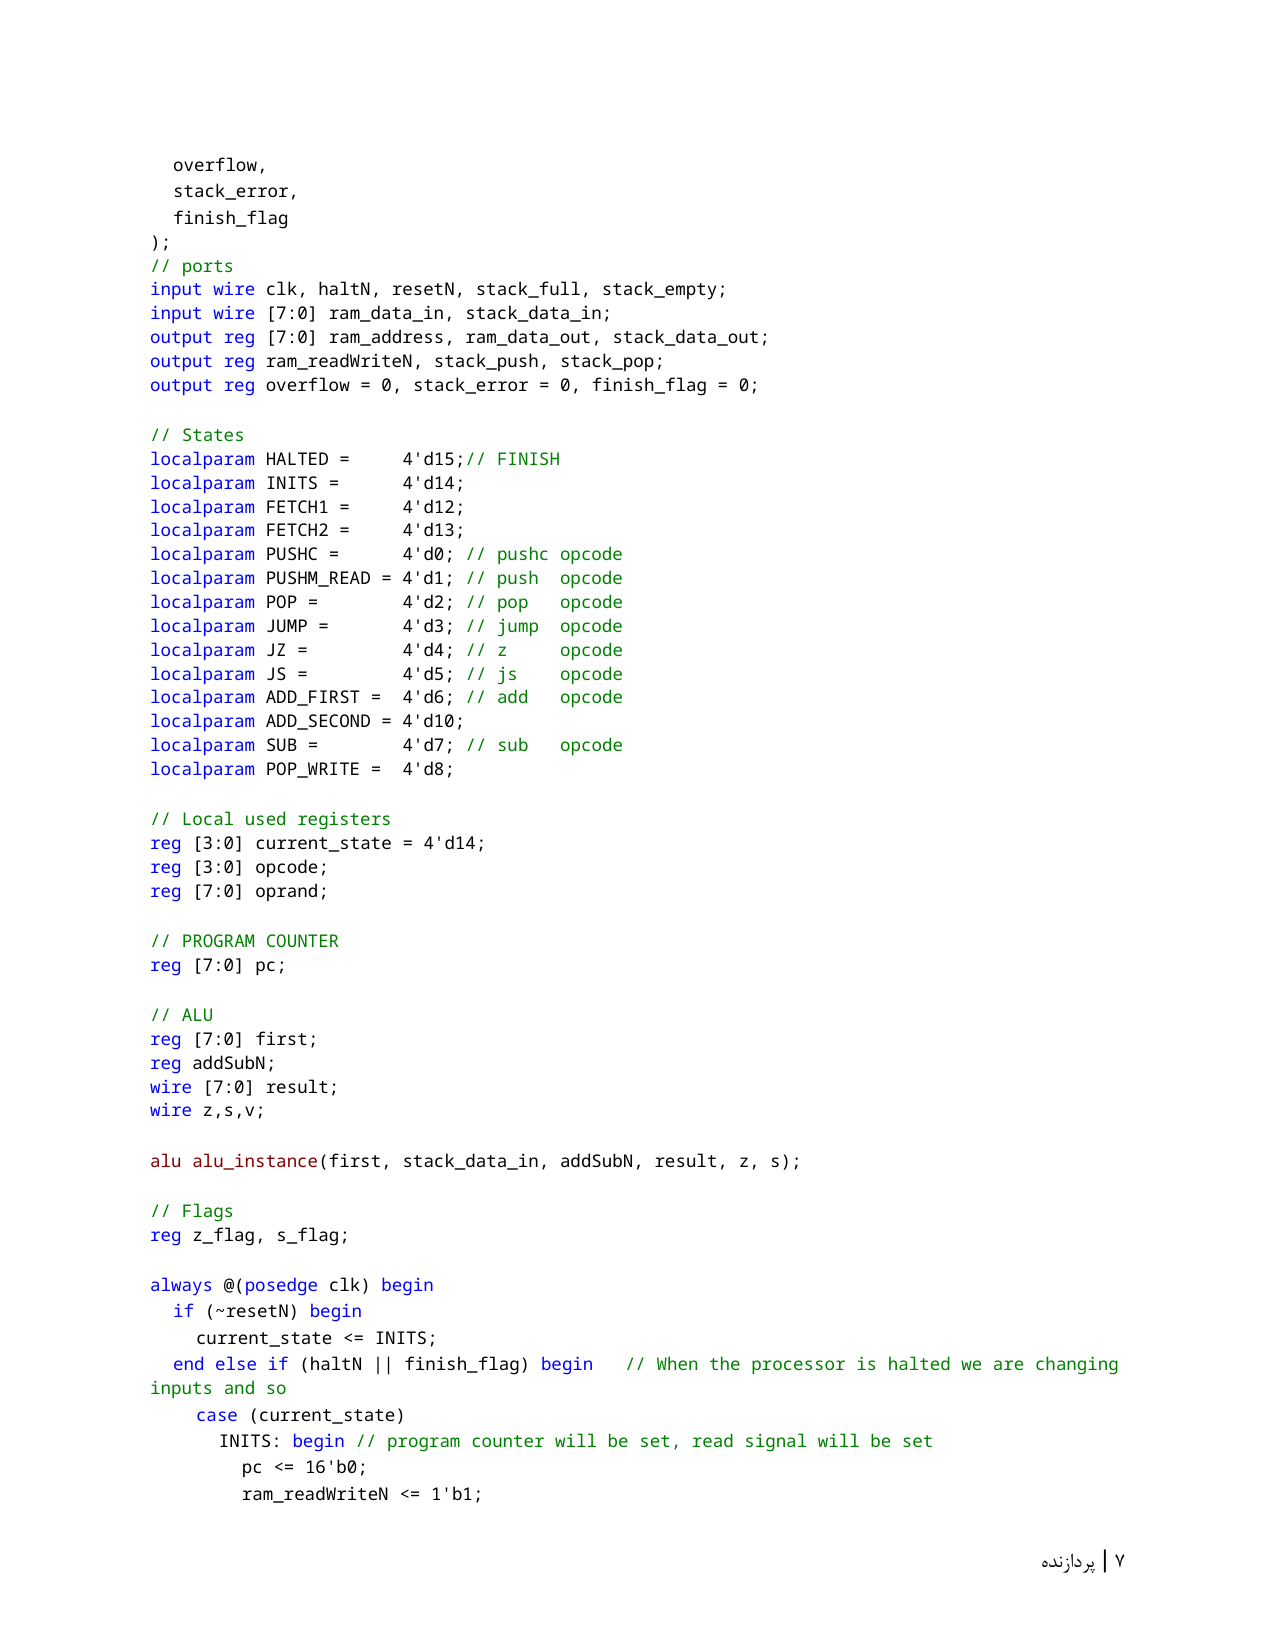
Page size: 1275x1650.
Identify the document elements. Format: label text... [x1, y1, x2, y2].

text always @(posedge clk) begin [150, 1273, 1125, 1296]
text alu alu_instance(first, stack_data_in, addSubN, result, z, s); [150, 1148, 1125, 1172]
text reg [3:0] current_state = 4'd14; [150, 831, 1125, 854]
text overflow, [150, 150, 1125, 176]
text localparam JZ = 4'd4; // z opcode [150, 637, 1125, 661]
text localparam HALTED = 4'd15;// FINISH [150, 447, 1125, 470]
text // Local used registers [150, 807, 1125, 831]
text // ALU [150, 1003, 1125, 1027]
text localparam FETCH2 = 4'd13; [150, 518, 1125, 542]
text ram_readWriteN <= 1'b1; [150, 1479, 1125, 1506]
text reg [7:0] first; [150, 1027, 1125, 1050]
text // PROGRAM COUNTER [150, 929, 1125, 952]
text end else if (haltN || finish_flag) begin // When the processor is halted we are changing inputs and so [150, 1349, 1125, 1400]
text wire [7:0] result; [150, 1074, 1125, 1098]
text output reg ram_readWriteN, stack_push, stack_pop; [150, 349, 1125, 372]
text localparam ADD_FIRST = 4'd6; // add opcode [150, 685, 1125, 709]
text localparam INITS = 4'd14; [150, 470, 1125, 494]
text stack_error, [150, 176, 1125, 203]
text ); [150, 229, 1125, 253]
text input wire clk, haltN, resetN, stack_full, stack_empty; [150, 277, 1125, 301]
text case (current_state) [150, 1400, 1125, 1426]
text // Flags [150, 1198, 1125, 1222]
text pc <= 16'b0; [150, 1453, 1125, 1479]
text output reg overflow = 0, stack_error = 0, finish_flag = 0; [150, 372, 1125, 396]
text localparam JUMP = 4'd3; // jump opcode [150, 613, 1125, 637]
text finish_flag [150, 203, 1125, 229]
text localparam POP_WRITE = 4'd8; [150, 757, 1125, 781]
text localparam JS = 4'd5; // js opcode [150, 661, 1125, 685]
text reg addSubN; [150, 1050, 1125, 1074]
text reg [7:0] pc; [150, 952, 1125, 976]
text reg [7:0] oprand; [150, 878, 1125, 902]
text reg [3:0] opcode; [150, 854, 1125, 878]
text if (~resetN) begin [150, 1296, 1125, 1323]
text reg z_flag, s_flag; [150, 1222, 1125, 1246]
text localparam POP = 4'd2; // pop opcode [150, 590, 1125, 613]
text localparam SUB = 4'd7; // sub opcode [150, 733, 1125, 757]
text localparam ADD_SECOND = 4'd10; [150, 709, 1125, 733]
text wire z,s,v; [150, 1098, 1125, 1122]
text localparam PUSHC = 4'd0; // pushc opcode [150, 542, 1125, 566]
text output reg [7:0] ram_address, ram_data_out, stack_data_out; [150, 325, 1125, 349]
text // States [150, 423, 1125, 447]
text localparam PUSHM_READ = 4'd1; // push opcode [150, 566, 1125, 590]
text localparam FETCH1 = 4'd12; [150, 494, 1125, 518]
text current_state <= INITS; [150, 1323, 1125, 1349]
text input wire [7:0] ram_data_in, stack_data_in; [150, 301, 1125, 325]
text // ports [150, 253, 1125, 277]
text INITS: begin // program counter will be set, read signal will be set [150, 1426, 1125, 1453]
